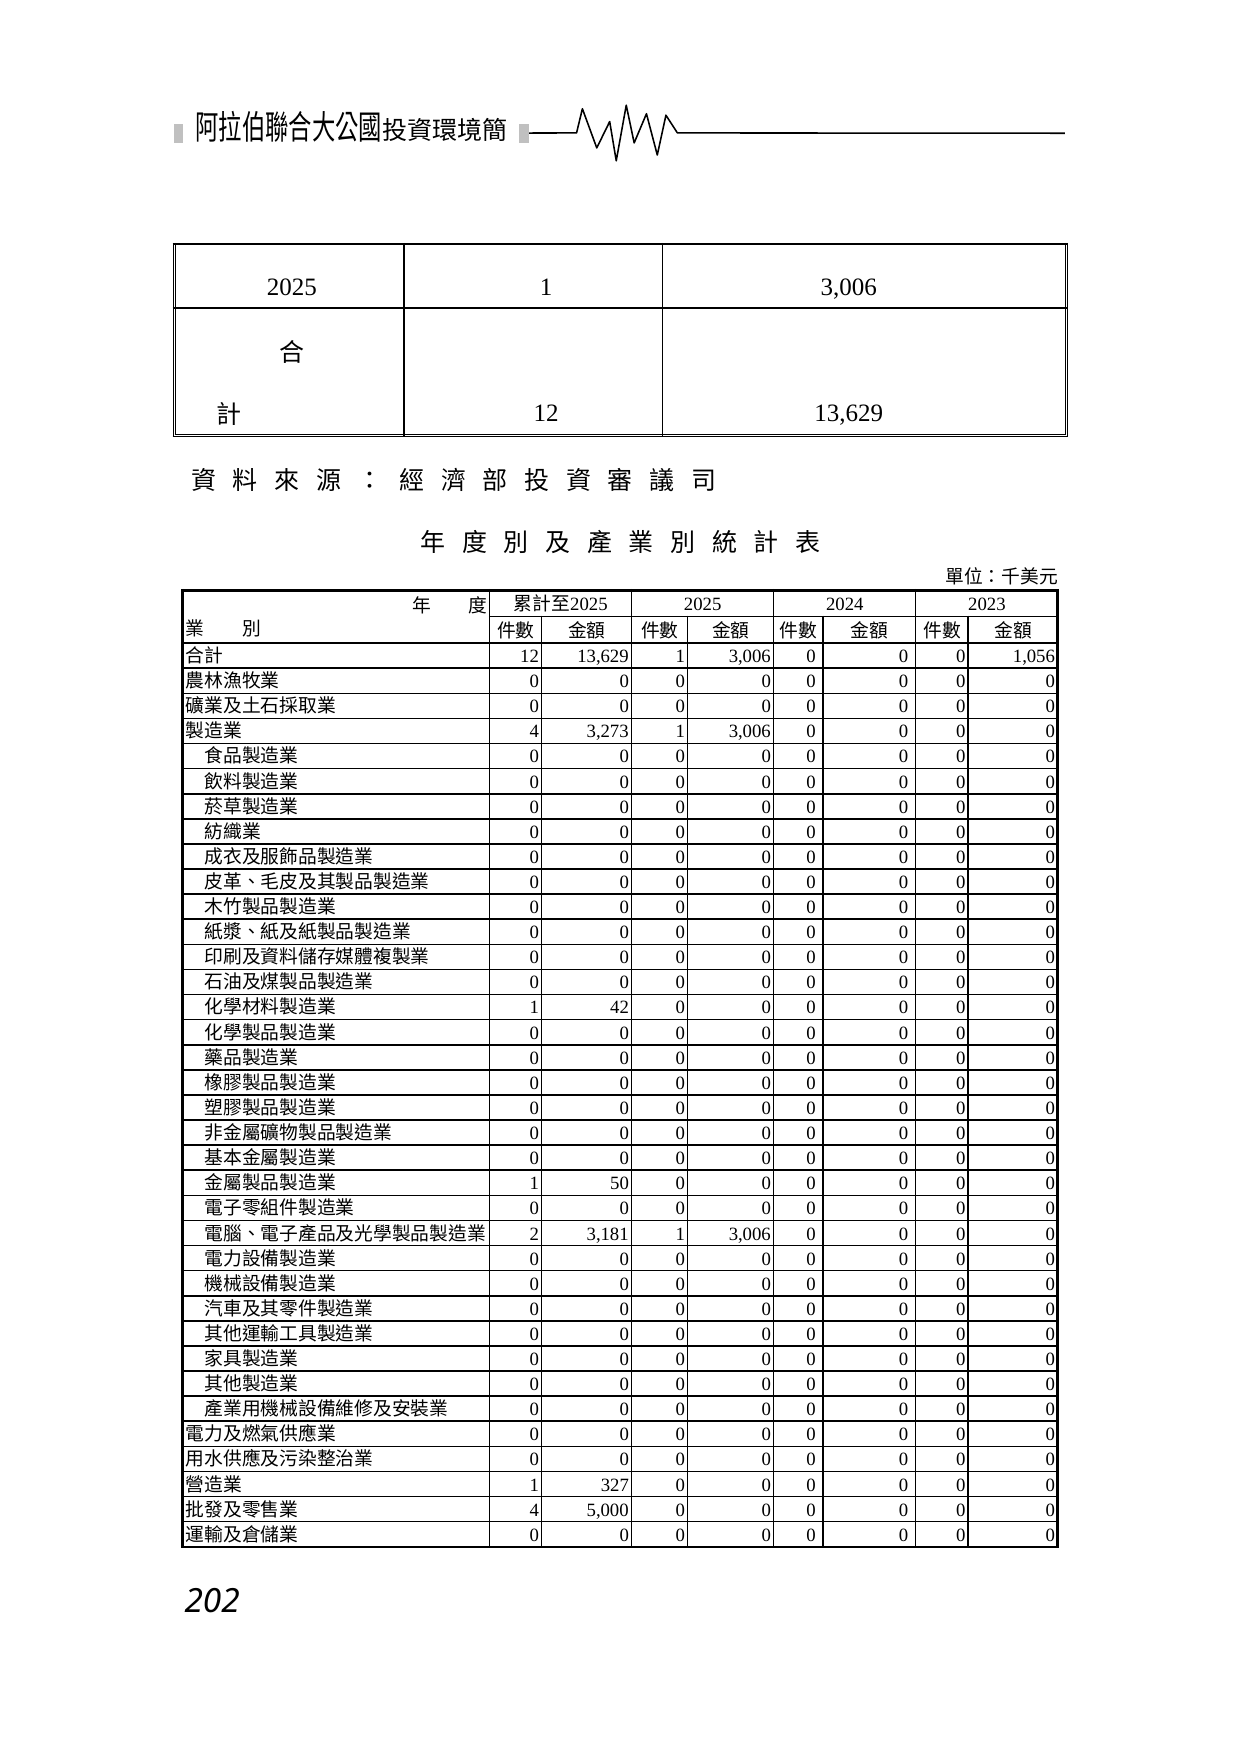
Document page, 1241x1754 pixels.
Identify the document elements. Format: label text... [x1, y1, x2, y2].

table_cell 0 [969, 1196, 1056, 1219]
table_cell 0 [632, 1497, 687, 1521]
table_cell 藥品製造業 [184, 1046, 489, 1069]
table_cell 0 [542, 1372, 631, 1395]
table_cell 0 [632, 1447, 687, 1471]
table_cell 0 [542, 694, 631, 717]
table_cell 0 [969, 1322, 1056, 1345]
table_cell 0 [688, 920, 773, 943]
table_cell 0 [774, 1071, 822, 1094]
table_cell 成衣及服飾品製造業 [184, 845, 489, 868]
table_cell 0 [916, 1322, 967, 1345]
table_cell 0 [490, 1297, 541, 1320]
table_cell 0 [916, 1096, 967, 1119]
table_cell 0 [916, 1121, 967, 1144]
table_cell 0 [969, 769, 1056, 793]
table_cell 0 [969, 744, 1056, 768]
table_cell 0 [542, 1121, 631, 1144]
table_cell 0 [688, 895, 773, 918]
table_cell 電腦、電子產品及光學製品製造業 [184, 1221, 489, 1245]
table_cell 0 [969, 1171, 1056, 1194]
table_cell 0 [490, 820, 541, 843]
table_cell 12 [405, 309, 662, 433]
table_cell 0 [542, 1020, 631, 1044]
table_cell 0 [490, 1422, 541, 1446]
table_cell 0 [632, 845, 687, 868]
table_cell 0 [632, 669, 687, 692]
table_cell 0 [542, 920, 631, 943]
text 單位：千美元 [183, 562, 1058, 589]
table_cell 0 [824, 1146, 915, 1169]
table_cell 0 [774, 669, 822, 692]
table_cell 13,629 [663, 309, 1065, 433]
table_cell 0 [916, 1171, 967, 1194]
table_cell 0 [774, 870, 822, 893]
table_cell 0 [542, 1096, 631, 1119]
table_cell 0 [774, 1497, 822, 1521]
table_cell 0 [969, 820, 1056, 843]
table_cell 非金屬礦物製品製造業 [184, 1121, 489, 1144]
table_cell 0 [774, 1246, 822, 1270]
table_cell 批發及零售業 [184, 1497, 489, 1521]
table_cell 0 [774, 895, 822, 918]
table_cell 0 [774, 920, 822, 943]
table_cell 0 [632, 1046, 687, 1069]
table_cell 0 [490, 1522, 541, 1546]
table_cell 50 [542, 1171, 631, 1194]
table_cell 2025 [176, 245, 403, 307]
table_cell 製造業 [184, 719, 489, 743]
table_cell 1 [490, 1171, 541, 1194]
table_cell 0 [774, 1397, 822, 1420]
table_cell 0 [688, 1397, 773, 1420]
table_cell 0 [824, 1522, 915, 1546]
table_cell 0 [969, 920, 1056, 943]
table_cell 0 [632, 970, 687, 994]
table_cell 0 [688, 669, 773, 692]
table_cell 0 [490, 1397, 541, 1420]
table_cell 0 [490, 1020, 541, 1044]
table_cell 5,000 [542, 1497, 631, 1521]
table_cell 0 [916, 970, 967, 994]
table_cell 0 [824, 1196, 915, 1219]
table_cell 0 [542, 1347, 631, 1370]
table_cell 0 [542, 1397, 631, 1420]
table_cell 4 [490, 1497, 541, 1521]
table_cell 0 [490, 1121, 541, 1144]
table_cell 0 [916, 945, 967, 968]
table_cell 0 [688, 1472, 773, 1496]
table_cell 0 [824, 795, 915, 818]
table_cell 0 [542, 1322, 631, 1345]
table_cell 菸草製造業 [184, 795, 489, 818]
table_cell 0 [632, 1347, 687, 1370]
table_cell 0 [542, 1422, 631, 1446]
table_cell 0 [774, 1372, 822, 1395]
table_cell 0 [916, 769, 967, 793]
table_cell 0 [774, 1020, 822, 1044]
table_cell 合 計 [176, 309, 403, 433]
table_cell 3,273 [542, 719, 631, 743]
table_cell 3,181 [542, 1221, 631, 1245]
table_cell 0 [490, 1246, 541, 1270]
table_cell 0 [632, 769, 687, 793]
table_cell 0 [916, 1196, 967, 1219]
table_cell 基本金屬製造業 [184, 1146, 489, 1169]
table_cell 0 [688, 694, 773, 717]
table_cell 0 [824, 1020, 915, 1044]
table_cell 0 [824, 1071, 915, 1094]
table_cell 0 [916, 1020, 967, 1044]
table_cell 0 [490, 744, 541, 768]
table_cell 0 [916, 1347, 967, 1370]
table_cell 化學製品製造業 [184, 1020, 489, 1044]
table_cell 農林漁牧業 [184, 669, 489, 692]
table_cell 0 [916, 669, 967, 692]
table_cell 0 [774, 1447, 822, 1471]
table_cell 0 [774, 1522, 822, 1546]
table_cell 0 [542, 945, 631, 968]
table_cell 0 [688, 1522, 773, 1546]
table_cell 0 [490, 769, 541, 793]
table_cell 其他製造業 [184, 1372, 489, 1395]
table_cell 0 [824, 820, 915, 843]
table_cell 0 [542, 870, 631, 893]
table_cell 0 [969, 1347, 1056, 1370]
table_cell 0 [542, 845, 631, 868]
table_cell 0 [824, 1246, 915, 1270]
table_cell 0 [824, 1497, 915, 1521]
table_cell 0 [632, 1472, 687, 1496]
table_cell 0 [969, 970, 1056, 994]
table_cell 0 [916, 1146, 967, 1169]
table_cell 0 [632, 1246, 687, 1270]
table_cell 件數 [916, 617, 967, 642]
table_cell 0 [969, 1071, 1056, 1094]
table_cell 金額 [542, 617, 631, 642]
table_cell 合計 [184, 644, 489, 667]
table_cell 0 [490, 945, 541, 968]
table_cell 紙漿、紙及紙製品製造業 [184, 920, 489, 943]
table_cell 3,006 [688, 1221, 773, 1245]
table_cell 0 [688, 1071, 773, 1094]
table_cell 0 [632, 945, 687, 968]
table_cell 件數 [774, 617, 822, 642]
table_cell 用水供應及污染整治業 [184, 1447, 489, 1471]
table_cell 0 [969, 795, 1056, 818]
table_cell 0 [824, 1096, 915, 1119]
table_cell 0 [916, 795, 967, 818]
table_cell 0 [688, 744, 773, 768]
table_cell 0 [542, 1046, 631, 1069]
table_cell 0 [916, 895, 967, 918]
table_cell 0 [632, 1422, 687, 1446]
table_cell 0 [969, 1246, 1056, 1270]
table_cell 0 [916, 644, 967, 667]
table_cell 3,006 [688, 719, 773, 743]
table_cell 0 [824, 1046, 915, 1069]
table_cell 0 [969, 1497, 1056, 1521]
table_cell 0 [774, 995, 822, 1019]
table_cell 0 [969, 870, 1056, 893]
table_cell 0 [969, 1372, 1056, 1395]
table_cell 13,629 [542, 644, 631, 667]
table_cell 1 [632, 1221, 687, 1245]
table_cell 0 [542, 970, 631, 994]
table_cell 0 [688, 1020, 773, 1044]
table_cell 0 [688, 795, 773, 818]
table_cell 0 [632, 1196, 687, 1219]
table_cell 件數 [490, 617, 541, 642]
table_cell 0 [632, 1020, 687, 1044]
table_cell 0 [824, 1422, 915, 1446]
table_cell 0 [824, 1397, 915, 1420]
table_cell 運輸及倉儲業 [184, 1522, 489, 1546]
table_cell 0 [916, 719, 967, 743]
table_cell 0 [688, 1096, 773, 1119]
table_cell 件數 [632, 617, 687, 642]
table_cell 3,006 [663, 245, 1065, 307]
table_cell 0 [824, 895, 915, 918]
table_cell 0 [688, 1497, 773, 1521]
table_cell 電力設備製造業 [184, 1246, 489, 1270]
table_cell 1 [632, 644, 687, 667]
table_cell 塑膠製品製造業 [184, 1096, 489, 1119]
table_cell 0 [774, 1121, 822, 1144]
table_cell 印刷及資料儲存媒體複製業 [184, 945, 489, 968]
table_cell 0 [916, 1297, 967, 1320]
table_cell 食品製造業 [184, 744, 489, 768]
table_cell 0 [824, 995, 915, 1019]
table_cell 0 [969, 719, 1056, 743]
table_cell 0 [632, 1096, 687, 1119]
table_cell 0 [542, 1271, 631, 1295]
table_cell 1 [405, 245, 662, 307]
table_cell 0 [824, 1121, 915, 1144]
table_cell 0 [916, 744, 967, 768]
table_cell 0 [632, 1322, 687, 1345]
table_cell 0 [632, 744, 687, 768]
table_cell 0 [774, 1322, 822, 1345]
table_cell 0 [824, 769, 915, 793]
table_cell 0 [824, 1447, 915, 1471]
table_cell 0 [632, 1397, 687, 1420]
table_cell 0 [490, 1347, 541, 1370]
table_cell 產業用機械設備維修及安裝業 [184, 1397, 489, 1420]
text 資料來源：經濟部投資審議司 [183, 437, 1058, 499]
table_cell 0 [688, 820, 773, 843]
table_cell 0 [542, 769, 631, 793]
table_cell 0 [824, 644, 915, 667]
table_cell 0 [774, 1297, 822, 1320]
table_cell 金額 [969, 617, 1056, 642]
table_cell 0 [490, 1322, 541, 1345]
table_cell 0 [824, 1347, 915, 1370]
table_cell 0 [688, 970, 773, 994]
table_cell 0 [632, 995, 687, 1019]
table_cell 0 [969, 945, 1056, 968]
table_cell 0 [490, 669, 541, 692]
table_cell 0 [824, 1472, 915, 1496]
table_cell 0 [824, 719, 915, 743]
table_cell 0 [688, 1322, 773, 1345]
table_cell 0 [916, 694, 967, 717]
table_cell 0 [632, 920, 687, 943]
table_cell 0 [824, 1171, 915, 1194]
table_cell 0 [542, 1146, 631, 1169]
table_cell 0 [969, 694, 1056, 717]
table_cell 家具製造業 [184, 1347, 489, 1370]
table_header 2025 [632, 592, 773, 616]
table_cell 金屬製品製造業 [184, 1171, 489, 1194]
table_cell 0 [916, 1497, 967, 1521]
table_cell 皮革、毛皮及其製品製造業 [184, 870, 489, 893]
table_cell 0 [688, 1372, 773, 1395]
table_cell 0 [916, 1447, 967, 1471]
table_cell 0 [774, 1096, 822, 1119]
table_cell 0 [969, 1447, 1056, 1471]
table_cell 0 [969, 1397, 1056, 1420]
table_cell 電子零組件製造業 [184, 1196, 489, 1219]
table_cell 0 [824, 870, 915, 893]
table_cell 0 [969, 845, 1056, 868]
table_cell 0 [824, 970, 915, 994]
table_cell 0 [916, 1071, 967, 1094]
table_cell 0 [632, 1297, 687, 1320]
table_cell 0 [688, 769, 773, 793]
table_cell 0 [824, 920, 915, 943]
table_cell 0 [774, 1347, 822, 1370]
table_cell 0 [632, 1146, 687, 1169]
table_cell 0 [824, 1221, 915, 1245]
table_cell 0 [969, 1096, 1056, 1119]
table_cell 0 [632, 1171, 687, 1194]
table_cell 0 [632, 694, 687, 717]
table_cell 2 [490, 1221, 541, 1245]
text 年度別及產業別統計表 [183, 499, 1058, 562]
table_cell 0 [542, 895, 631, 918]
table_cell 0 [542, 820, 631, 843]
table_cell 0 [542, 1447, 631, 1471]
table_cell 0 [542, 1246, 631, 1270]
table_header 年 度 業 別 [184, 592, 489, 642]
table_cell 0 [774, 1046, 822, 1069]
table_cell 1 [632, 719, 687, 743]
table_cell 0 [774, 970, 822, 994]
table_cell 4 [490, 719, 541, 743]
table_cell 0 [688, 1196, 773, 1219]
table_cell 0 [490, 694, 541, 717]
table_header 2023 [916, 592, 1056, 616]
table_cell 0 [774, 1196, 822, 1219]
table_cell 0 [542, 1071, 631, 1094]
table_cell 0 [916, 1221, 967, 1245]
table_cell 金額 [824, 617, 915, 642]
table_cell 0 [824, 845, 915, 868]
table_cell 石油及煤製品製造業 [184, 970, 489, 994]
table_cell 0 [969, 1472, 1056, 1496]
table_cell 0 [774, 1171, 822, 1194]
table_cell 0 [916, 870, 967, 893]
table_cell 0 [916, 1522, 967, 1546]
table_cell 0 [969, 1297, 1056, 1320]
table_cell 0 [688, 995, 773, 1019]
table_cell 0 [774, 1422, 822, 1446]
table_cell 0 [774, 719, 822, 743]
table_cell 0 [632, 1071, 687, 1094]
table_cell 化學材料製造業 [184, 995, 489, 1019]
table_cell 0 [542, 795, 631, 818]
table_cell 0 [774, 795, 822, 818]
table_cell 0 [490, 1196, 541, 1219]
table_cell 0 [688, 1422, 773, 1446]
table_cell 0 [774, 744, 822, 768]
table_cell 0 [916, 1472, 967, 1496]
table_cell 0 [916, 995, 967, 1019]
table_cell 0 [916, 1246, 967, 1270]
table_cell 0 [490, 1046, 541, 1069]
table_cell 0 [632, 1271, 687, 1295]
table_cell 飲料製造業 [184, 769, 489, 793]
table_cell 0 [688, 870, 773, 893]
table_cell 機械設備製造業 [184, 1271, 489, 1295]
table_cell 3,006 [688, 644, 773, 667]
table_cell 0 [774, 945, 822, 968]
table_cell 0 [688, 1271, 773, 1295]
table_cell 0 [824, 694, 915, 717]
table_cell 0 [688, 845, 773, 868]
table_cell 汽車及其零件製造業 [184, 1297, 489, 1320]
table_cell 0 [490, 1146, 541, 1169]
table_cell 0 [688, 1246, 773, 1270]
table_cell 0 [688, 1046, 773, 1069]
table_cell 0 [824, 1297, 915, 1320]
table_cell 0 [490, 845, 541, 868]
table_cell 0 [774, 1146, 822, 1169]
table_cell 1,056 [969, 644, 1056, 667]
table_cell 0 [774, 1221, 822, 1245]
table_cell 0 [969, 1121, 1056, 1144]
table_cell 0 [774, 644, 822, 667]
table_cell 0 [688, 1171, 773, 1194]
table_cell 0 [542, 1522, 631, 1546]
table_cell 木竹製品製造業 [184, 895, 489, 918]
table_cell 0 [824, 945, 915, 968]
table_cell 0 [916, 1422, 967, 1446]
table_cell 0 [632, 820, 687, 843]
table_cell 0 [490, 1271, 541, 1295]
table_cell 327 [542, 1472, 631, 1496]
table_cell 0 [774, 694, 822, 717]
table_cell 0 [969, 1271, 1056, 1295]
table_cell 0 [632, 895, 687, 918]
table_header 2024 [774, 592, 915, 616]
table_cell 營造業 [184, 1472, 489, 1496]
table_cell 金額 [688, 617, 773, 642]
table_cell 0 [969, 895, 1056, 918]
table_cell 0 [490, 795, 541, 818]
table_cell 0 [969, 1221, 1056, 1245]
table_cell 0 [774, 820, 822, 843]
table_cell 0 [774, 769, 822, 793]
table_cell 0 [916, 920, 967, 943]
table_cell 0 [490, 1096, 541, 1119]
table_cell 0 [824, 1271, 915, 1295]
table_cell 0 [774, 1271, 822, 1295]
table_cell 0 [490, 920, 541, 943]
table_cell 0 [490, 895, 541, 918]
table_cell 1 [490, 995, 541, 1019]
table_cell 0 [824, 744, 915, 768]
table_cell 0 [688, 1347, 773, 1370]
table_cell 12 [490, 644, 541, 667]
table_cell 1 [490, 1472, 541, 1496]
table_cell 0 [632, 795, 687, 818]
table_cell 0 [916, 1046, 967, 1069]
table_cell 0 [916, 1372, 967, 1395]
table_cell 0 [542, 1196, 631, 1219]
table_cell 0 [542, 669, 631, 692]
table_header 累計至2025 [490, 592, 631, 616]
table_cell 0 [542, 1297, 631, 1320]
table_cell 0 [824, 1322, 915, 1345]
table_cell 0 [824, 1372, 915, 1395]
table_cell 0 [969, 1146, 1056, 1169]
table_cell 0 [969, 1522, 1056, 1546]
table_cell 0 [490, 970, 541, 994]
table_cell 礦業及土石採取業 [184, 694, 489, 717]
table_cell 0 [824, 669, 915, 692]
table_cell 其他運輸工具製造業 [184, 1322, 489, 1345]
table_cell 0 [969, 1020, 1056, 1044]
table_cell 0 [969, 995, 1056, 1019]
table_cell 0 [632, 1522, 687, 1546]
table_cell 0 [969, 669, 1056, 692]
table_cell 0 [632, 1372, 687, 1395]
table_cell 0 [490, 1372, 541, 1395]
table_cell 0 [542, 744, 631, 768]
table_cell 0 [688, 1447, 773, 1471]
table_cell 42 [542, 995, 631, 1019]
table_cell 0 [632, 1121, 687, 1144]
table_cell 0 [916, 1397, 967, 1420]
table_cell 0 [490, 1071, 541, 1094]
table_cell 0 [688, 1146, 773, 1169]
table_cell 電力及燃氣供應業 [184, 1422, 489, 1446]
table_cell 0 [774, 1472, 822, 1496]
table_cell 紡織業 [184, 820, 489, 843]
table_cell 0 [916, 845, 967, 868]
table_cell 0 [969, 1046, 1056, 1069]
table_cell 0 [490, 870, 541, 893]
table_cell 橡膠製品製造業 [184, 1071, 489, 1094]
table_cell 0 [688, 1297, 773, 1320]
table_cell 0 [916, 1271, 967, 1295]
table_cell 0 [916, 820, 967, 843]
table_cell 0 [632, 870, 687, 893]
table_cell 0 [969, 1422, 1056, 1446]
table_cell 0 [688, 1121, 773, 1144]
table_cell 0 [774, 845, 822, 868]
table_cell 0 [688, 945, 773, 968]
table_cell 0 [490, 1447, 541, 1471]
